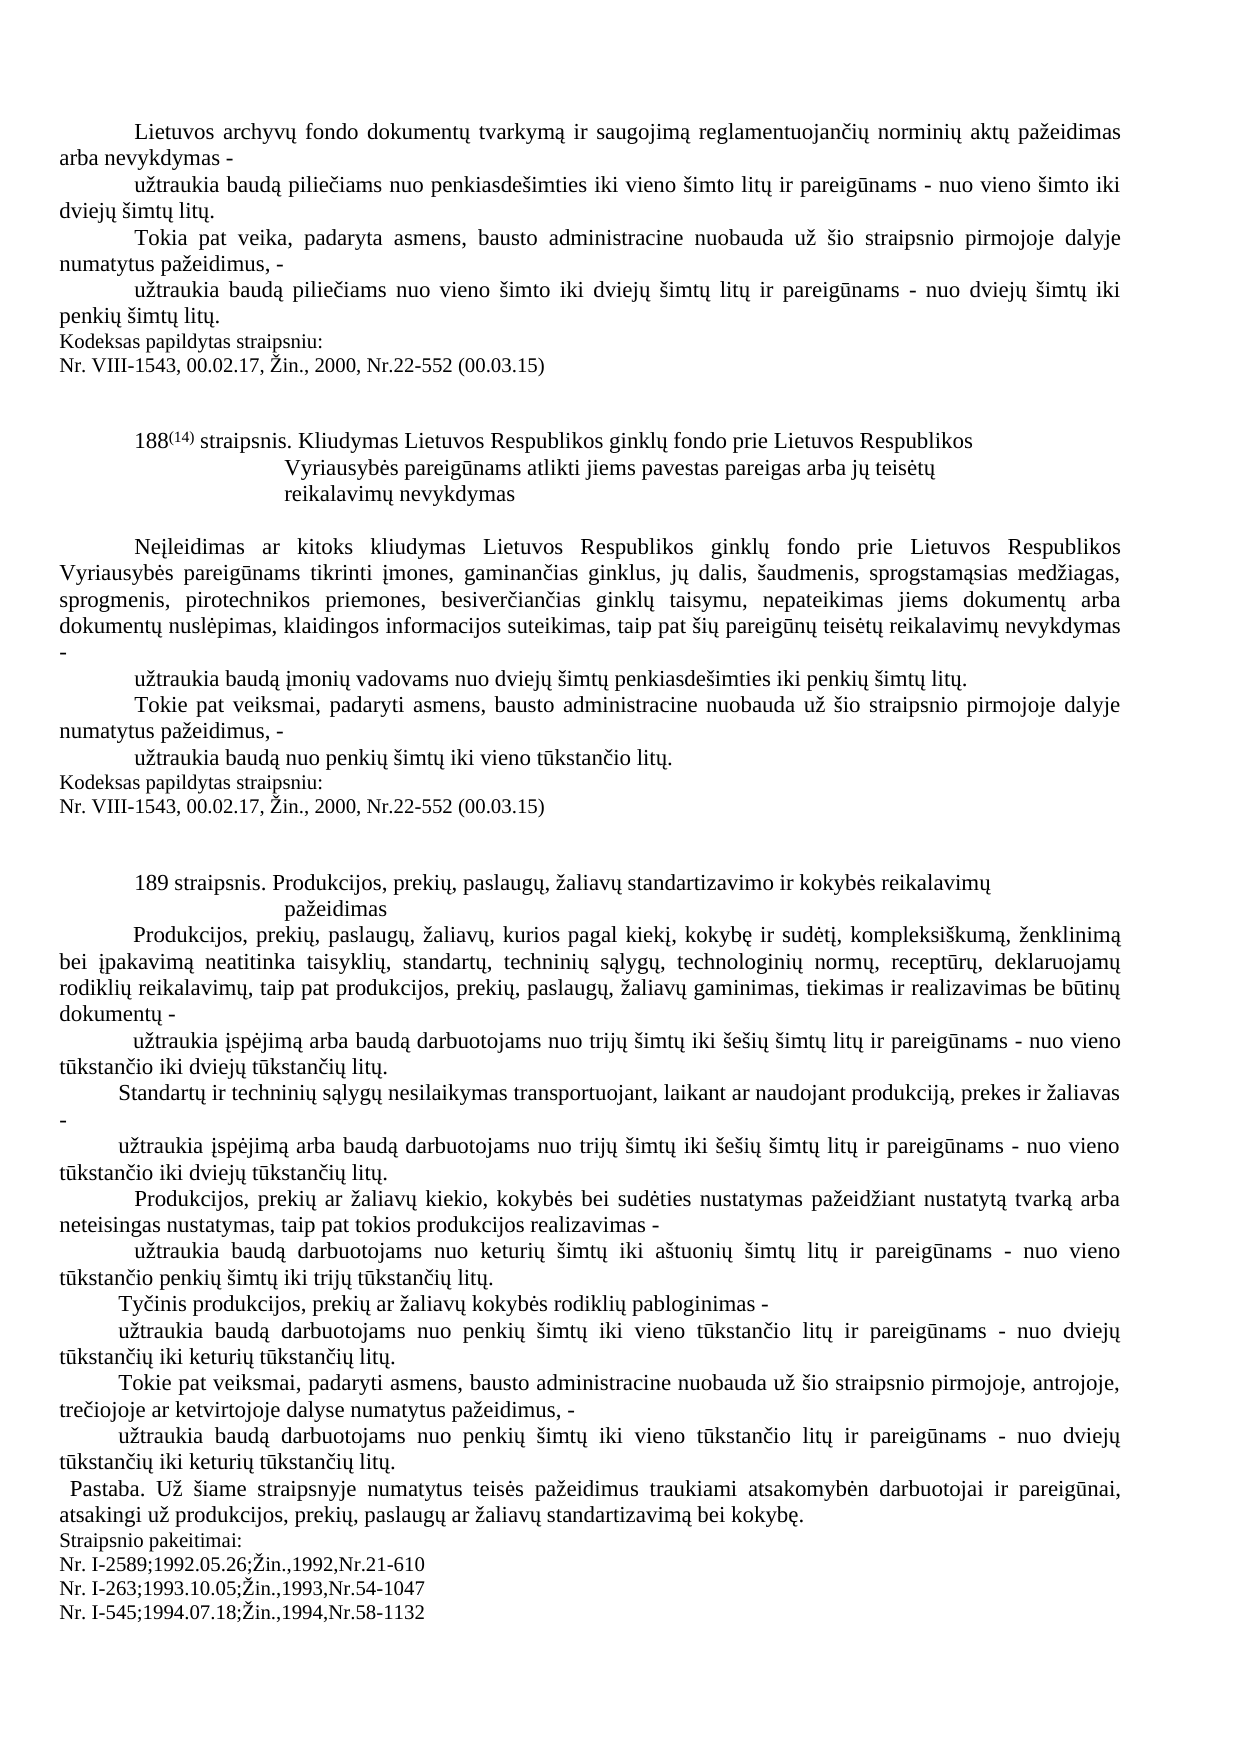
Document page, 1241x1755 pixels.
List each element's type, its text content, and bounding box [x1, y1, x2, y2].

text 189 straipsnis. Produkcijos, prekių, paslaugų, žaliavų standartizavimo ir kokybės reikalavimų [134, 869, 1122, 895]
text Standartų ir techninių sąlygų nesilaikymas transportuojant, laikant ar naudojant produkciją, prekes ir žaliavas - [59, 1079, 1122, 1132]
subtitle Produkcijos, prekių, paslaugų, žaliavų, kurios pagal kiekį, kokybę ir sudėtį, kompleksiškumą, ženklinimą bei įpakavimą neatitinka taisyklių, standartų, techninių sąlygų, technologinių normų, receptūrų, deklaruojamų rodiklių reikalavimų, taip pat produkcijos, prekių, paslaugų, žaliavų gaminimas, tiekimas ir realizavimas be būtinų dokumentų - [59, 921, 1122, 1027]
text 188(14) straipsnis. Kliudymas Lietuvos Respublikos ginklų fondo prie Lietuvos Respublikos [134, 427, 1122, 454]
text užtraukia baudą įmonių vadovams nuo dviejų šimtų penkiasdešimties iki penkių šimtų litų. [59, 665, 1122, 691]
text užtraukia baudą darbuotojams nuo penkių šimtų iki vieno tūkstančio litų ir pareigūnams - nuo dviejų tūkstančių iki keturių tūkstančių litų. [59, 1422, 1122, 1475]
text reikalavimų nevykdymas [284, 480, 1122, 507]
text Tokia pat veika, padaryta asmens, bausto administracine nuobauda už šio straipsnio pirmojoje dalyje numatytus pažeidimus, - [59, 223, 1122, 276]
text Nr. I-2589;1992.05.26;Žin.,1992,Nr.21-610 [59, 1552, 1122, 1576]
text Produkcijos, prekių ar žaliavų kiekio, kokybės bei sudėties nustatymas pažeidžiant nustatytą tvarką arba neteisingas nustatymas, taip pat tokios produkcijos realizavimas - [59, 1185, 1122, 1238]
text užtraukia įspėjimą arba baudą darbuotojams nuo trijų šimtų iki šešių šimtų litų ir pareigūnams - nuo vieno tūkstančio iki dviejų tūkstančių litų. [59, 1132, 1122, 1185]
text užtraukia baudą darbuotojams nuo penkių šimtų iki vieno tūkstančio litų ir pareigūnams - nuo dviejų tūkstančių iki keturių tūkstančių litų. [59, 1317, 1122, 1369]
text Pastaba. Už šiame straipsnyje numatytus teisės pažeidimus traukiami atsakomybėn darbuotojai ir pareigūnai, atsakingi už produkcijos, prekių, paslaugų ar žaliavų standartizavimą bei kokybę. [59, 1475, 1122, 1527]
text Neįleidimas ar kitoks kliudymas Lietuvos Respublikos ginklų fondo prie Lietuvos Respublikos Vyriausybės pareigūnams tikrinti įmones, gaminančias ginklus, jų dalis, šaudmenis, sprogstamąsias medžiagas, sprogmenis, pirotechnikos priemones, besiverčiančias ginklų taisymu, nepateikimas jiems dokumentų arba dokumentų nuslėpimas, klaidingos informacijos suteikimas, taip pat šių pareigūnų teisėtų reikalavimų nevykdymas - [59, 533, 1122, 665]
text Nr. I-263;1993.10.05;Žin.,1993,Nr.54-1047 [59, 1576, 1122, 1600]
text Straipsnio pakeitimai: [59, 1527, 1122, 1552]
text Kodeksas papildytas straipsniu: [59, 770, 1122, 794]
text užtraukia baudą piliečiams nuo penkiasdešimties iki vieno šimto litų ir pareigūnams - nuo vieno šimto iki dviejų šimtų litų. [59, 171, 1122, 223]
text užtraukia baudą piliečiams nuo vieno šimto iki dviejų šimtų litų ir pareigūnams - nuo dviejų šimtų iki penkių šimtų litų. [59, 276, 1122, 329]
text Kodeksas papildytas straipsniu: [59, 329, 1122, 353]
text pažeidimas [284, 895, 1122, 921]
text Tokie pat veiksmai, padaryti asmens, bausto administracine nuobauda už šio straipsnio pirmojoje dalyje numatytus pažeidimus, - [59, 691, 1122, 744]
text Nr. VIII-1543, 00.02.17, Žin., 2000, Nr.22-552 (00.03.15) [59, 353, 1122, 377]
text Nr. I-545;1994.07.18;Žin.,1994,Nr.58-1132 [59, 1600, 1122, 1624]
text Lietuvos archyvų fondo dokumentų tvarkymą ir saugojimą reglamentuojančių norminių aktų pažeidimas arba nevykdymas - [59, 118, 1122, 171]
text užtraukia baudą nuo penkių šimtų iki vieno tūkstančio litų. [59, 744, 1122, 770]
text Tokie pat veiksmai, padaryti asmens, bausto administracine nuobauda už šio straipsnio pirmojoje, antrojoje, trečiojoje ar ketvirtojoje dalyse numatytus pažeidimus, - [59, 1369, 1122, 1422]
text Tyčinis produkcijos, prekių ar žaliavų kokybės rodiklių pabloginimas - [59, 1290, 1122, 1317]
text Nr. VIII-1543, 00.02.17, Žin., 2000, Nr.22-552 (00.03.15) [59, 794, 1122, 818]
text užtraukia įspėjimą arba baudą darbuotojams nuo trijų šimtų iki šešių šimtų litų ir pareigūnams - nuo vieno tūkstančio iki dviejų tūkstančių litų. [59, 1027, 1122, 1079]
text užtraukia baudą darbuotojams nuo keturių šimtų iki aštuonių šimtų litų ir pareigūnams - nuo vieno tūkstančio penkių šimtų iki trijų tūkstančių litų. [59, 1238, 1122, 1290]
text Vyriausybės pareigūnams atlikti jiems pavestas pareigas arba jų teisėtų [284, 454, 1122, 480]
